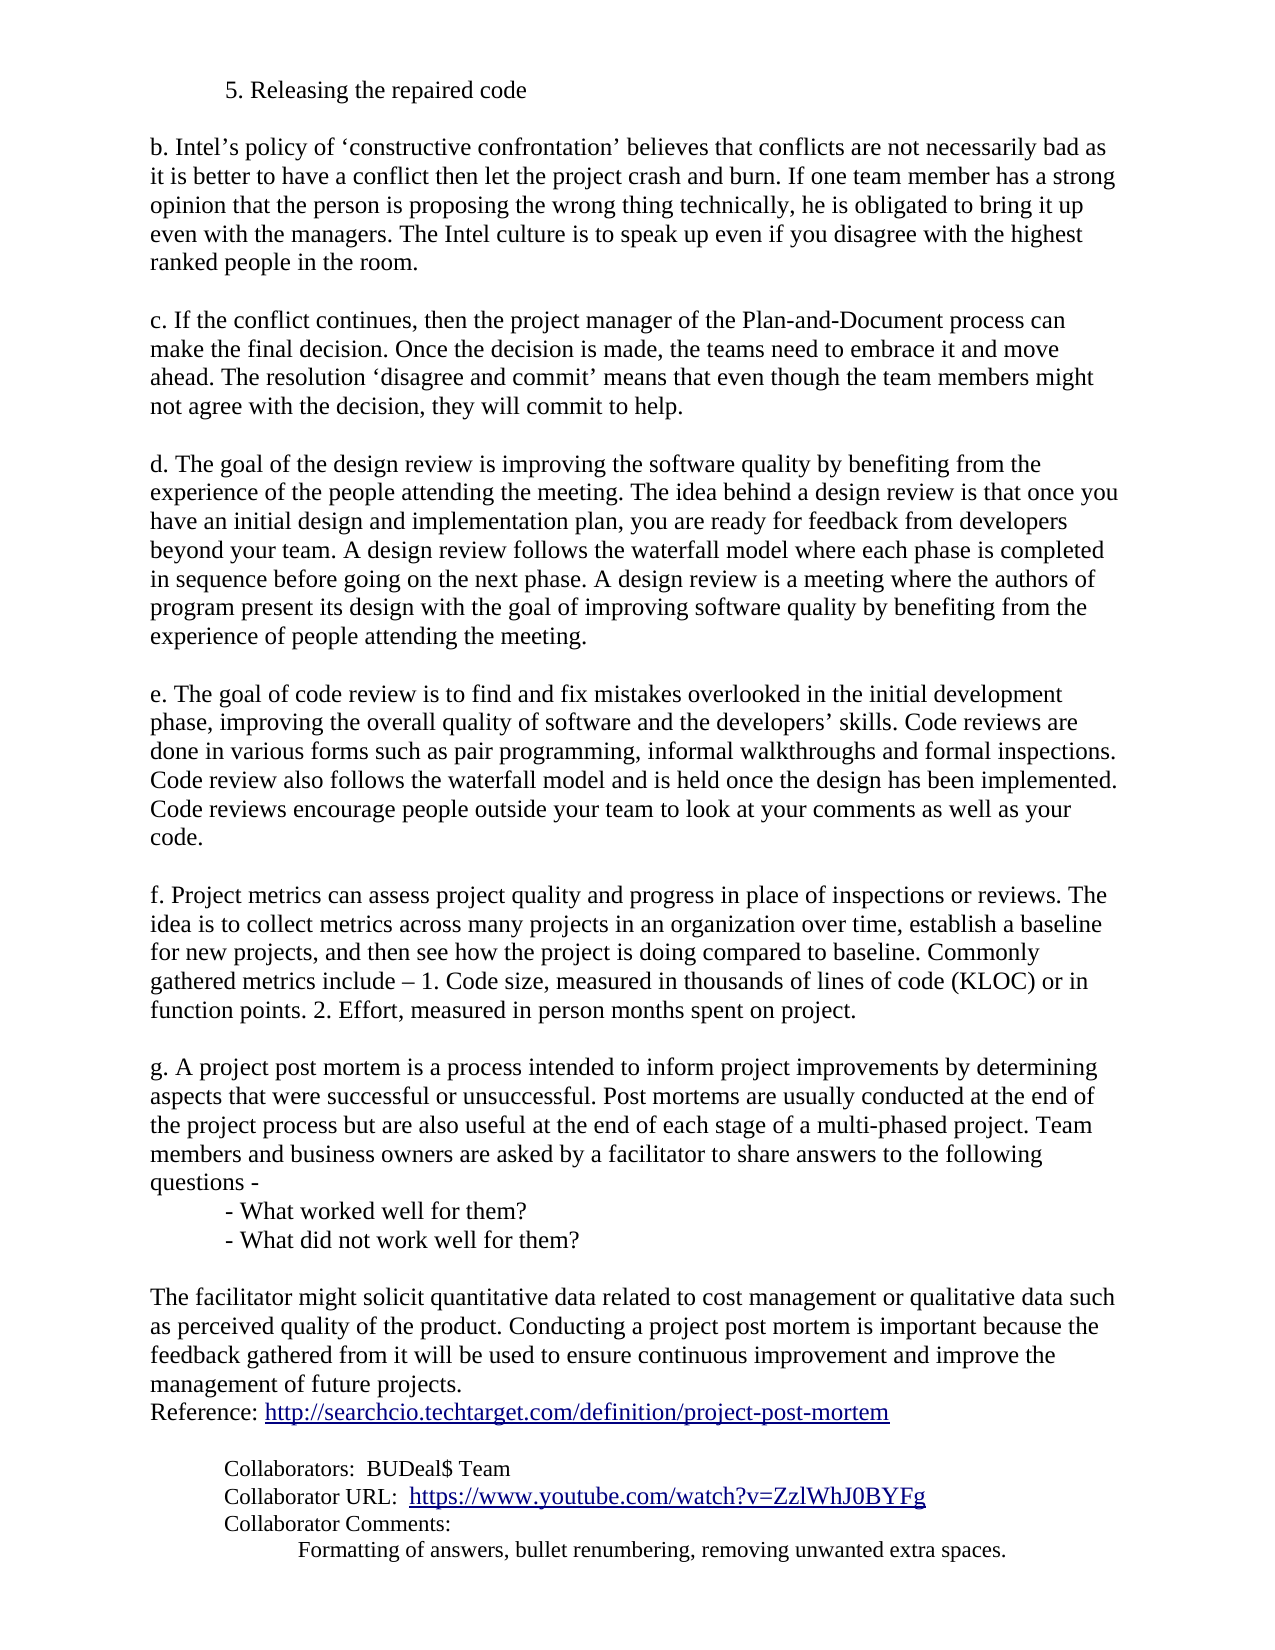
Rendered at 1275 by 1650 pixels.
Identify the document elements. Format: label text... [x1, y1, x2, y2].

text Collaborator Comments: [224, 1510, 1125, 1536]
text g. A project post mortem is a process intended to inform project improvements by determining aspects that were successful or unsuccessful. Post mortems are usually conducted at the end of the project process but are also useful at the end of each stage of a multi-phased project. Team members and business owners are asked by a facilitator to share answers to the following questions - - What worked well for them? - What did not work well for them? The facilitator might solicit quantitative data related to cost management or qualitative data such as perceived quality of the product. Conducting a project post mortem is important because the feedback gathered from it will be used to ensure continuous improvement and improve the management of future projects. Reference: http://searchcio.techtarget.com/definition/project-post-mortem [150, 1024, 1125, 1426]
text Formatting of answers, bullet renumbering, removing unwanted extra spaces. [298, 1536, 1125, 1563]
text Collaborators: BUDeal$ Team [224, 1455, 1125, 1481]
text 5. Releasing the repaired code [150, 75, 1125, 132]
text Collaborator URL: https://www.youtube.com/watch?v=ZzlWhJ0BYFg [224, 1481, 1125, 1510]
text c. If the conflict continues, then the project manager of the Plan-and-Document process can make the final decision. Once the decision is made, the teams need to embrace it and move ahead. The resolution ‘disagree and commit’ means that even though the team members might not agree with the decision, they will commit to help. [150, 305, 1125, 420]
text f. Project metrics can assess project quality and progress in place of inspections or reviews. The idea is to collect metrics across many projects in an organization over time, establish a baseline for new projects, and then see how the project is doing compared to baseline. Commonly gathered metrics include – 1. Code size, measured in thousands of lines of code (KLOC) or in function points. 2. Effort, measured in person months spent on project. [150, 880, 1125, 1024]
text e. The goal of code review is to find and fix mistakes overlooked in the initial development phase, improving the overall quality of software and the developers’ skills. Code reviews are done in various forms such as pair programming, informal walkthroughs and formal inspections. Code review also follows the waterfall model and is held once the design has been implemented. Code reviews encourage people outside your team to look at your comments as well as your code. [150, 679, 1125, 880]
text d. The goal of the design review is improving the software quality by benefiting from the experience of the people attending the meeting. The idea behind a design review is that once you have an initial design and implementation plan, you are ready for feedback from developers beyond your team. A design review follows the waterfall model where each phase is completed in sequence before going on the next phase. A design review is a meeting where the authors of program present its design with the goal of improving software quality by benefiting from the experience of people attending the meeting. [150, 449, 1125, 679]
text b. Intel’s policy of ‘constructive confrontation’ believes that conflicts are not necessarily bad as it is better to have a conflict then let the project crash and burn. If one team member has a strong opinion that the person is proposing the wrong thing technically, he is obligated to bring it up even with the managers. The Intel culture is to speak up even if you disagree with the highest ranked people in the room. [150, 132, 1125, 305]
